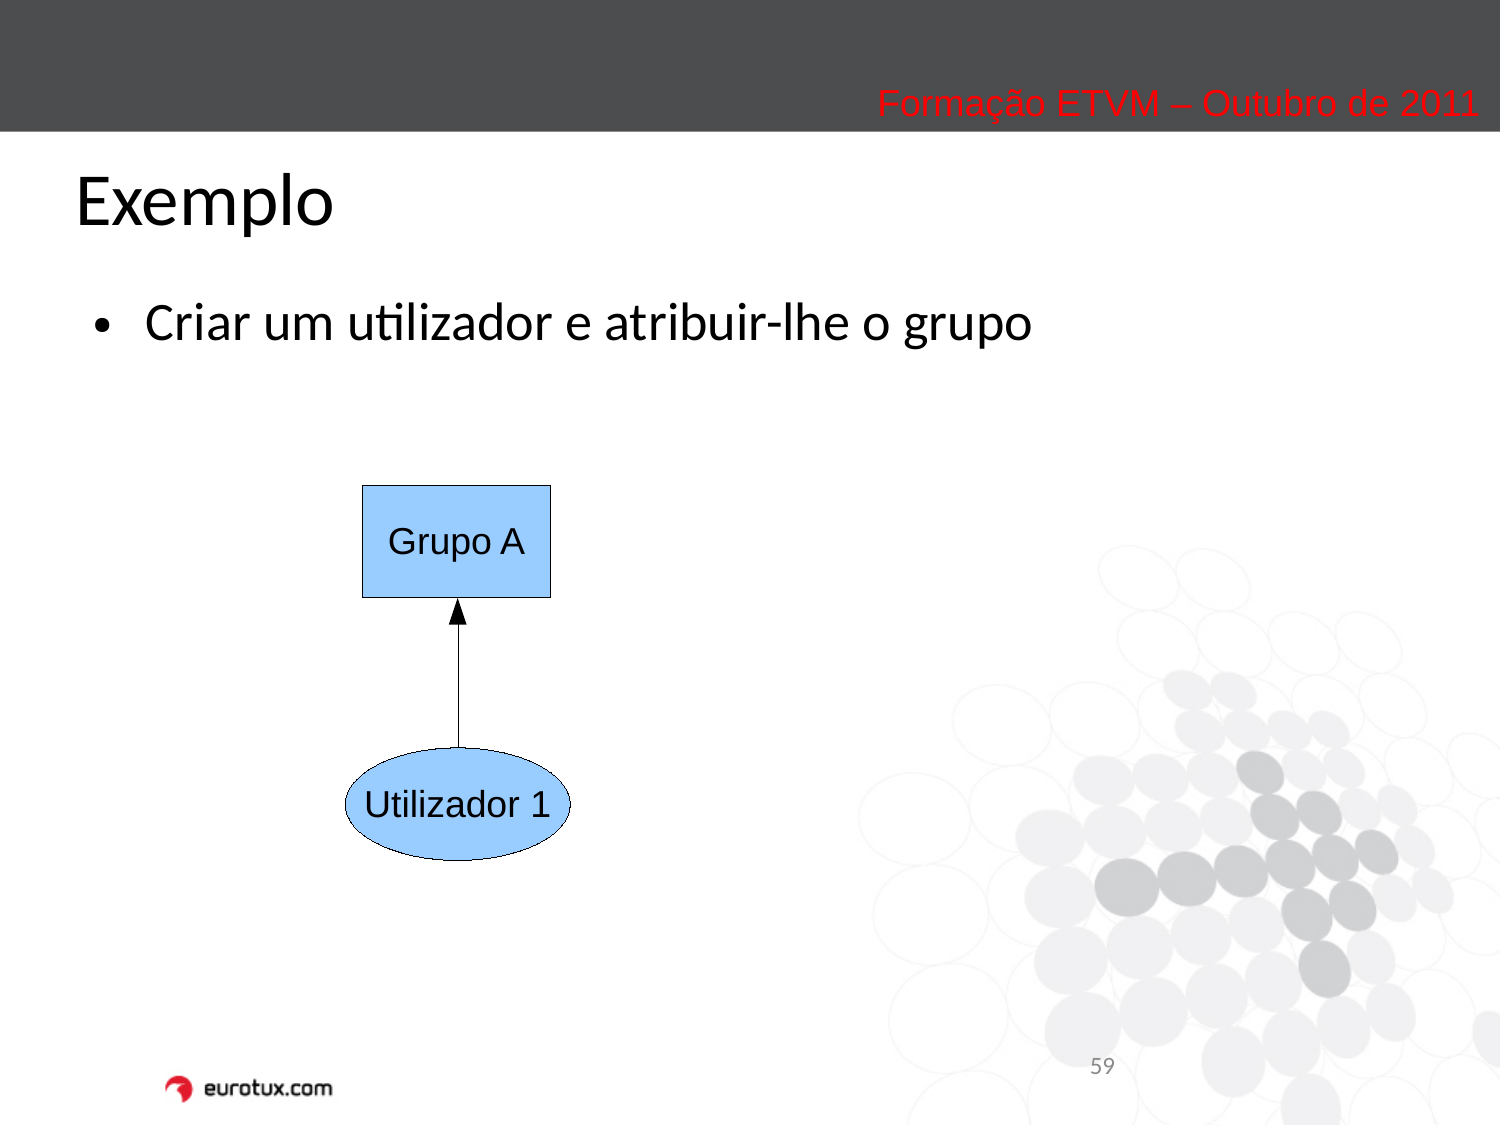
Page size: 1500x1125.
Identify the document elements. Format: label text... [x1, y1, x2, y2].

list Criar um utilizador e atribuir-lhe o grupo [75, 299, 1425, 1043]
title Exemplo [75, 112, 1425, 299]
picture [0, 0, 1500, 1125]
text_box Utilizador 1 [345, 747, 571, 861]
text_box Grupo A [362, 485, 551, 598]
